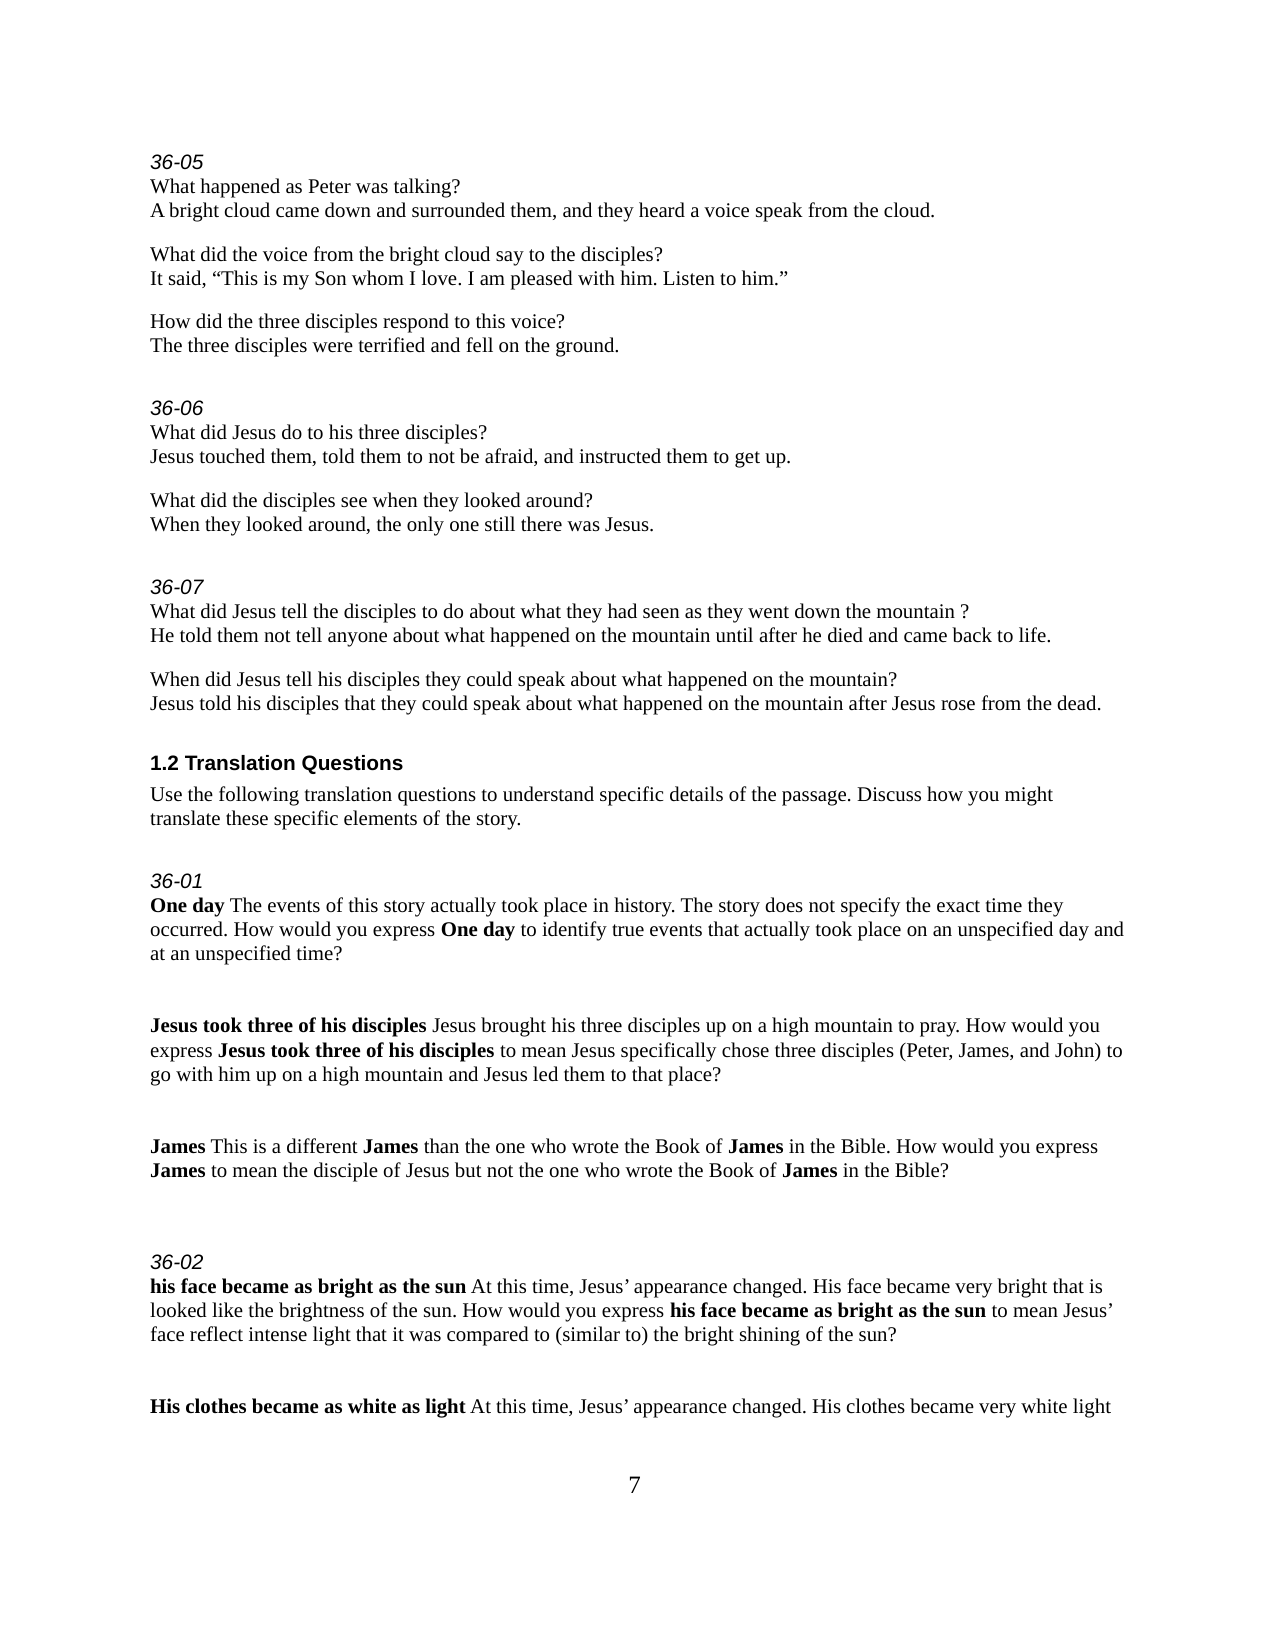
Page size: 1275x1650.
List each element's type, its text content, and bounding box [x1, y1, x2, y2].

text When did Jesus tell his disciples they could speak about what happened on the mountain? Jesus told his disciples that they could speak about what happened on the mountain after Jesus rose from the dead. [150, 666, 1125, 714]
subtitle 36-02 [150, 1250, 1125, 1274]
text What did the voice from the bright cloud say to the disciples? It said, “This is my Son whom I love. I am pleased with him. Listen to him.” [150, 242, 1125, 290]
text Use the following translation questions to understand specific details of the passage. Discuss how you might translate these specific elements of the story. [150, 782, 1125, 830]
text What happened as Peter was talking? A bright cloud came down and surrounded them, and they heard a voice speak from the cloud. [150, 174, 1125, 222]
text Jesus took three of his disciples Jesus brought his three disciples up on a high mountain to pray. How would you express Jesus took three of his disciples to mean Jesus specifically chose three disciples (Peter, James, and John) to go with him up on a high mountain and Jesus led them to that place? [150, 1013, 1125, 1086]
text What did the disciples see when they looked around? When they looked around, the only one still there was Jesus. [150, 488, 1125, 536]
text His clothes became as white as light At this time, Jesus’ appearance changed. His clothes became very white light [150, 1394, 1125, 1418]
subtitle 1.2 Translation Questions [150, 751, 1125, 774]
text What did Jesus tell the disciples to do about what they had seen as they went down the mountain ? He told them not tell anyone about what happened on the mountain until after he died and came back to life. [150, 599, 1125, 647]
text How did the three disciples respond to this voice? The three disciples were terrified and fell on the ground. [150, 309, 1125, 357]
text James This is a different James than the one who wrote the Book of James in the Bible. How would you express James to mean the disciple of Jesus but not the one who wrote the Book of James in the Bible? [150, 1134, 1125, 1182]
subtitle 36-05 [150, 150, 1125, 174]
text What did Jesus do to his three disciples? Jesus touched them, told them to not be afraid, and instructed them to get up. [150, 420, 1125, 468]
text his face became as bright as the sun At this time, Jesus’ appearance changed. His face became very bright that is looked like the brightness of the sun. How would you express his face became as bright as the sun to mean Jesus’ face reflect intense light that it was compared to (similar to) the bright shining of the sun? [150, 1274, 1125, 1346]
subtitle 36-06 [150, 396, 1125, 420]
subtitle 36-07 [150, 575, 1125, 599]
subtitle 36-01 [150, 869, 1125, 893]
text One day The events of this story actually took place in history. The story does not specify the exact time they occurred. How would you express One day to identify true events that actually took place on an unspecified day and at an unspecified time? [150, 893, 1125, 965]
